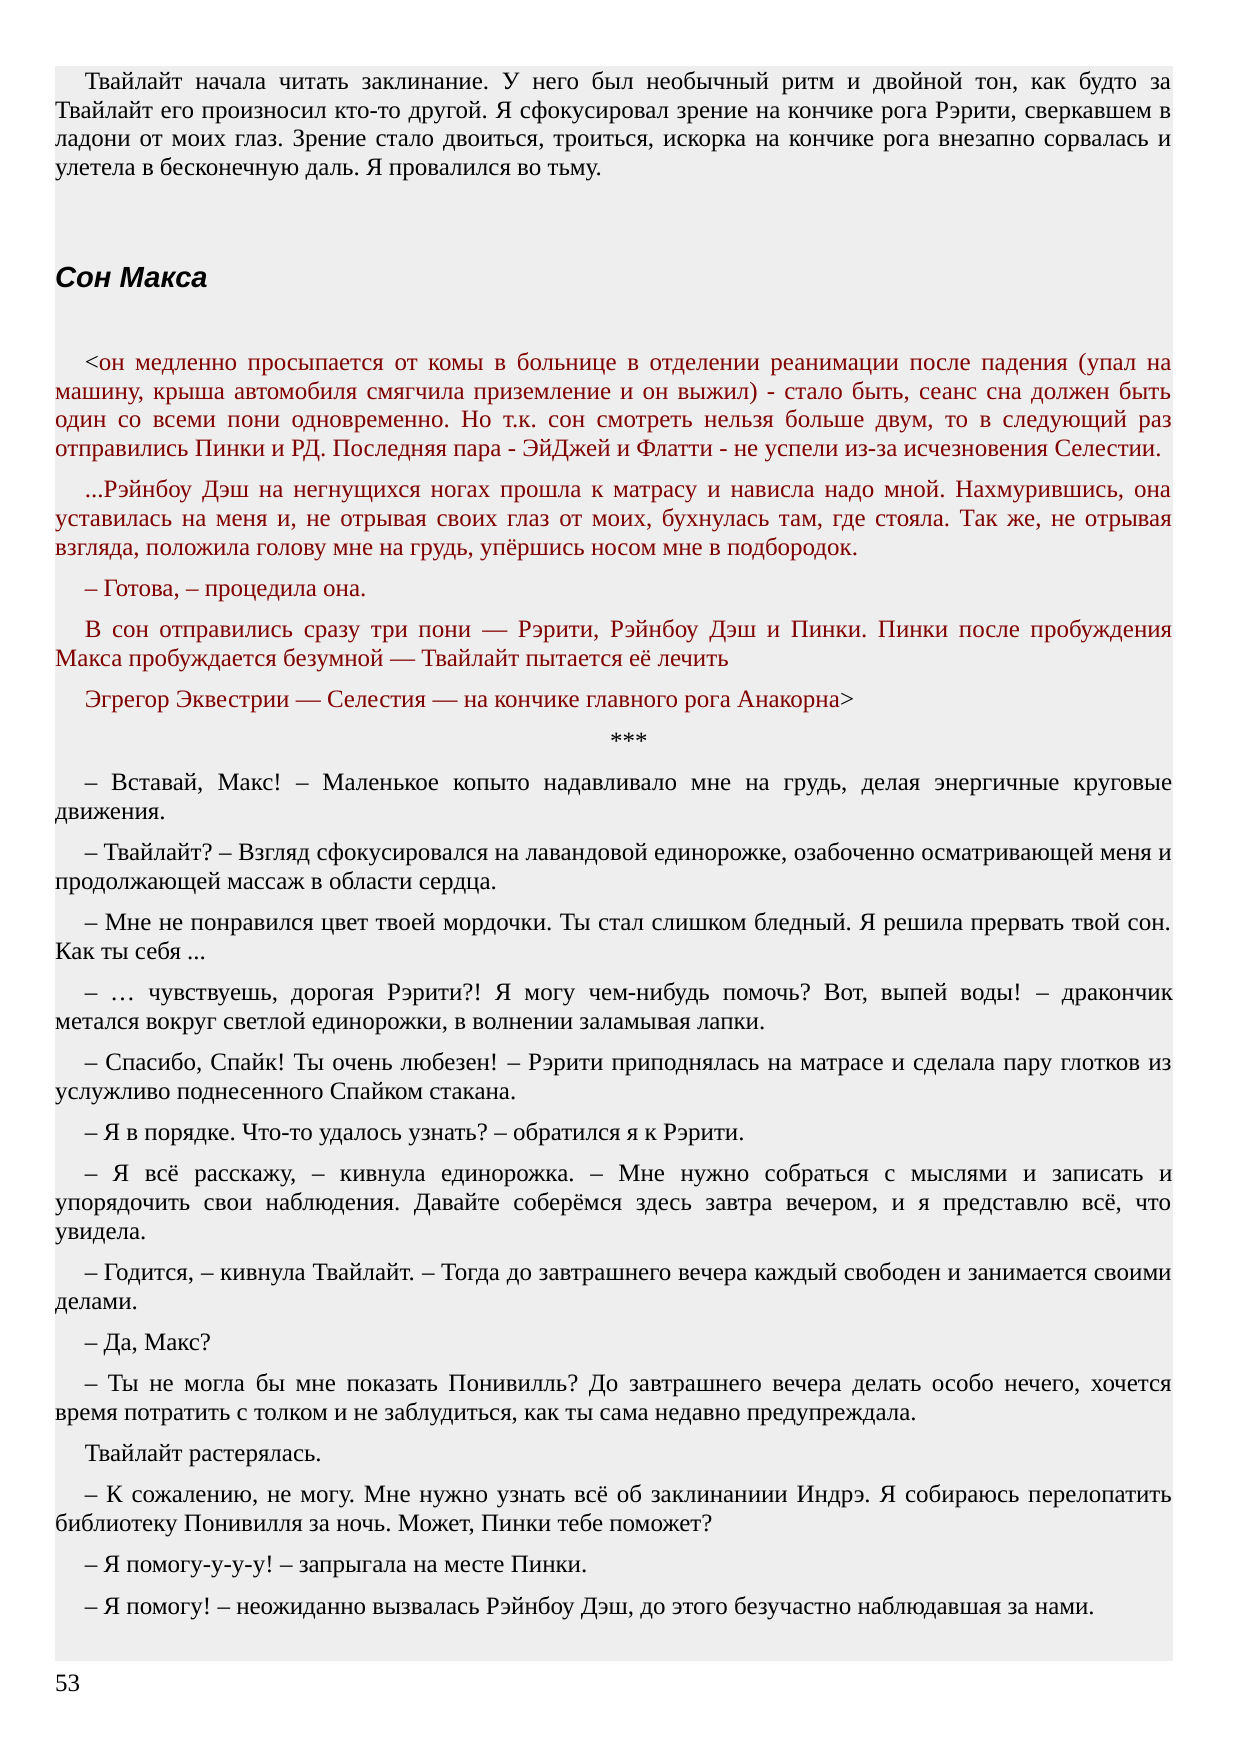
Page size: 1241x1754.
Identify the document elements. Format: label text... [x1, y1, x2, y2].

text Эгрегор Эквестрии — Селестия — на кончике главного рога Анакорна> [55, 684, 1173, 713]
text В сон отправились сразу три пони — Рэрити, Рэйнбоу Дэш и Пинки. Пинки после пробуждения Макса пробуждается безумной — Твайлайт пытается её лечить [55, 614, 1173, 672]
text <он медленно просыпается от комы в больнице в отделении реанимации после падения (упал на машину, крыша автомобиля смягчила приземление и он выжил) - стало быть, сеанс сна должен быть один со всеми пони одновременно. Но т.к. сон смотреть нельзя больше двум, то в следующий раз отправились Пинки и РД. Последняя пара - ЭйДжей и Флатти - не успели из-за исчезновения Селестии. [55, 347, 1173, 462]
text *** [55, 726, 1173, 754]
text – К сожалению, не могу. Мне нужно узнать всё об заклинаниии Индрэ. Я собираюсь перелопатить библиотеку Понивилля за ночь. Может, Пинки тебе поможет? [55, 1479, 1173, 1537]
text – … чувствуешь, дорогая Рэрити?! Я могу чем-нибудь помочь? Вот, выпей воды! – дракончик метался вокруг светлой единорожки, в волнении заламывая лапки. [55, 977, 1173, 1034]
text – Спасибо, Спайк! Ты очень любезен! – Рэрити приподнялась на матрасе и сделала пару глотков из услужливо поднесенного Спайком стакана. [55, 1047, 1173, 1104]
text – Я помогу-у-у-у! – запрыгала на месте Пинки. [55, 1549, 1173, 1578]
subtitle Сон Макса [55, 260, 1173, 293]
text Твайлайт начала читать заклинание. У него был необычный ритм и двойной тон, как будто за Твайлайт его произносил кто-то другой. Я сфокусировал зрение на кончике рога Рэрити, сверкавшем в ладони от моих глаз. Зрение стало двоиться, троиться, искорка на кончике рога внезапно сорвалась и улетела в бесконечную даль. Я провалился во тьму. [55, 66, 1173, 181]
text – Я в порядке. Что-то удалось узнать? – обратился я к Рэрити. [55, 1117, 1173, 1146]
text Твайлайт растерялась. [55, 1438, 1173, 1467]
text – Готова, – процедила она. [55, 573, 1173, 602]
text – Годится, – кивнула Твайлайт. – Тогда до завтрашнего вечера каждый свободен и занимается своими делами. [55, 1257, 1173, 1314]
text – Да, Макс? [55, 1327, 1173, 1356]
text ...Рэйнбоу Дэш на негнущихся ногах прошла к матрасу и нависла надо мной. Нахмурившись, она уставилась на меня и, не отрывая своих глаз от моих, бухнулась там, где стояла. Так же, не отрывая взгляда, положила голову мне на грудь, упёршись носом мне в подбородок. [55, 474, 1173, 561]
text – Твайлайт? – Взгляд сфокусировался на лавандовой единорожке, озабоченно осматривающей меня и продолжающей массаж в области сердца. [55, 837, 1173, 894]
text – Мне не понравился цвет твоей мордочки. Ты стал слишком бледный. Я решила прервать твой сон. Как ты себя ... [55, 907, 1173, 964]
text – Я помогу! – неожиданно вызвалась Рэйнбоу Дэш, до этого безучастно наблюдавшая за нами. [55, 1591, 1173, 1619]
text – Ты не могла бы мне показать Понивилль? До завтрашнего вечера делать особо нечего, хочется время потратить с толком и не заблудиться, как ты сама недавно предупреждала. [55, 1368, 1173, 1426]
text – Я всё расскажу, – кивнула единорожка. – Мне нужно собраться с мыслями и записать и упорядочить свои наблюдения. Давайте соберёмся здесь завтра вечером, и я представлю всё, что увидела. [55, 1158, 1173, 1244]
text – Вставай, Макс! – Маленькое копыто надавливало мне на грудь, делая энергичные круговые движения. [55, 767, 1173, 824]
